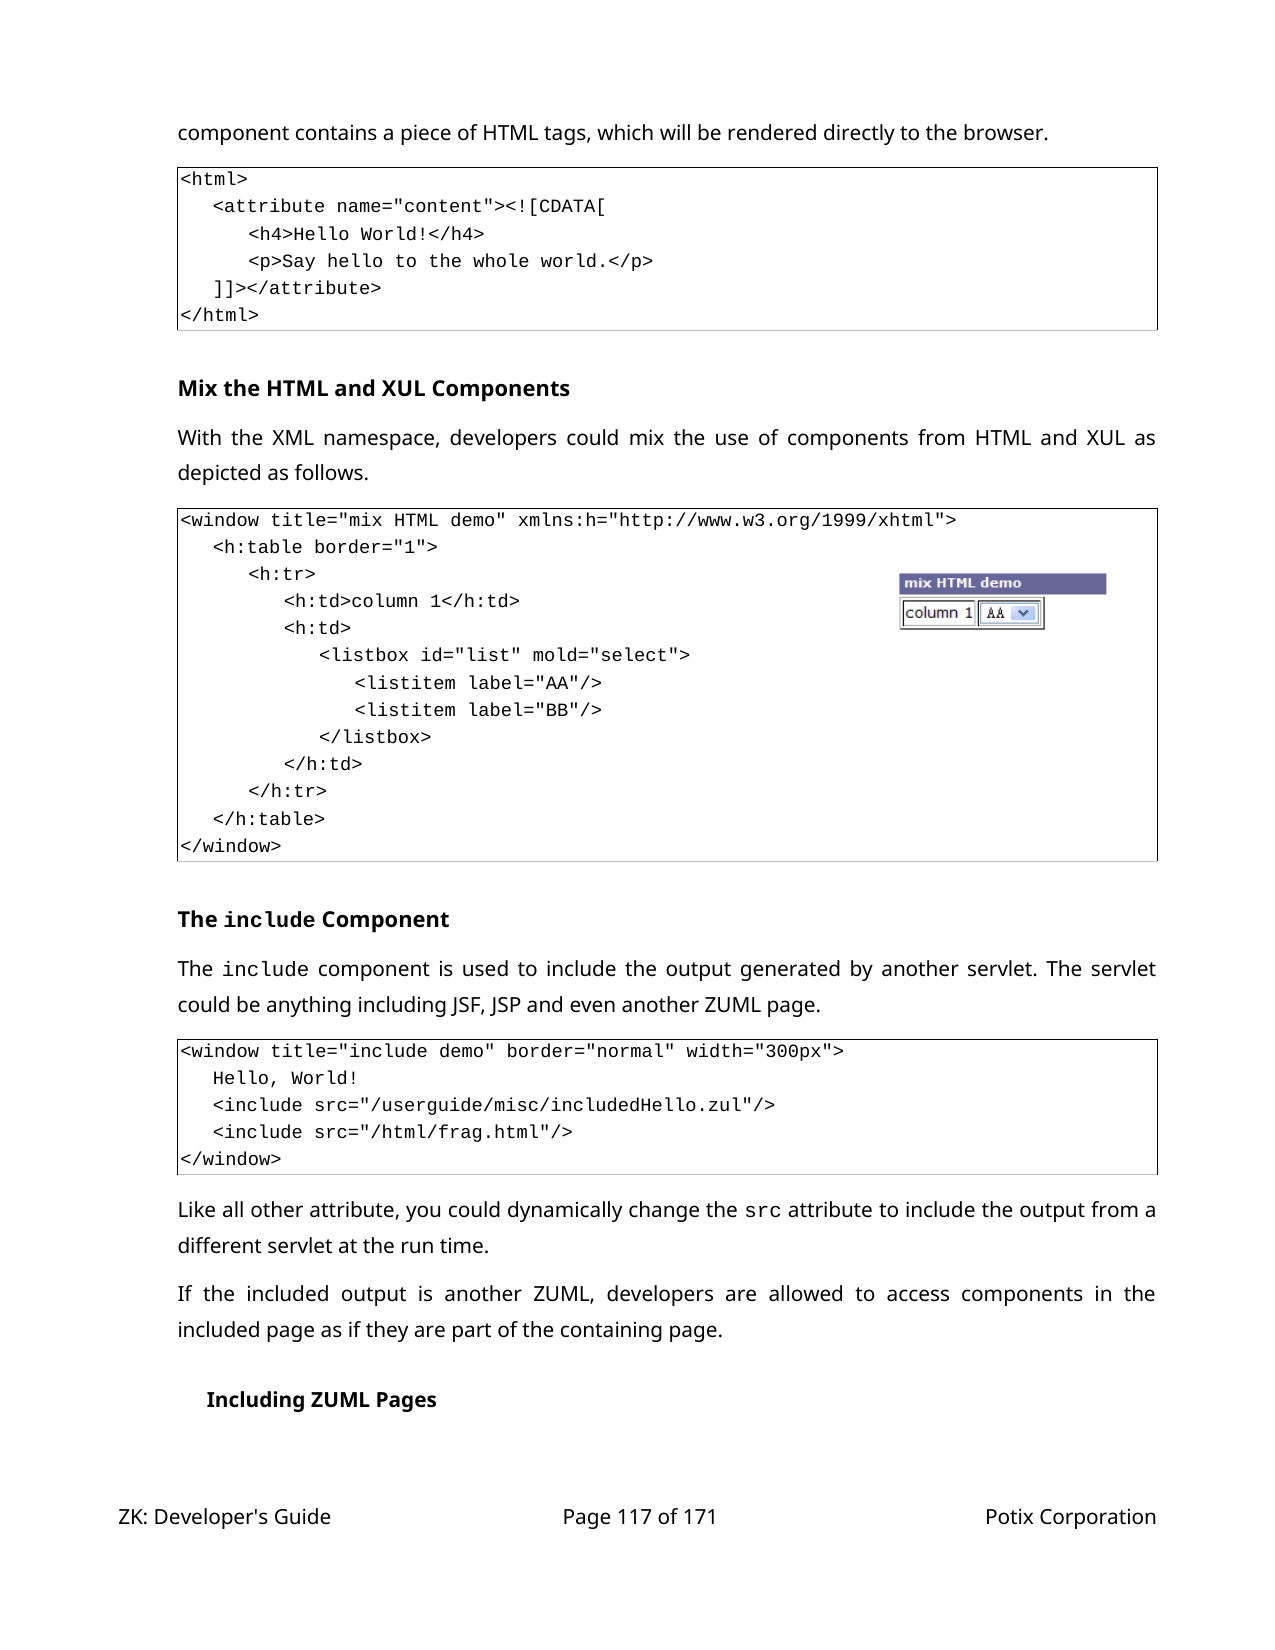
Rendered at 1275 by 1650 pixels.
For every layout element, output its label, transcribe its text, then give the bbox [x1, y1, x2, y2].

text </listbox> [178, 725, 1157, 749]
text The include component is used to include the output generated by another servlet. The servlet could be anything including JSF, JSP and even another ZUML page. [177, 954, 1157, 1018]
text <listitem label="BB"/> [178, 698, 1157, 722]
subtitle Mix the HTML and XUL Components [177, 373, 1157, 403]
picture [897, 570, 1107, 632]
text </window> [178, 834, 1157, 861]
text </h:td> [178, 752, 1157, 776]
text Like all other attribute, you could dynamically change the src attribute to include the output from a different servlet at the run time. [177, 1195, 1157, 1259]
text If the included output is another ZUML, developers are allowed to access components in the included page as if they are part of the containing page. [177, 1279, 1157, 1343]
text <h:td> [178, 616, 1157, 640]
text <h4>Hello World!</h4> [178, 221, 1157, 246]
text <listbox id="list" mold="select"> [178, 643, 1157, 668]
text </window> [178, 1147, 1157, 1174]
text [1107, 589, 1157, 613]
text <h:table border="1"> [178, 534, 1157, 559]
text </h:tr> [178, 779, 1157, 803]
text <window title="mix HTML demo" xmlns:h="http://www.w3.org/1999/xhtml"> [178, 509, 1157, 532]
text <p>Say hello to the whole world.</p> [178, 248, 1157, 273]
text <h:td>column 1</h:td> [178, 589, 897, 613]
subtitle The include Component [177, 903, 1157, 933]
text <include src="/userguide/misc/includedHello.zul"/> [178, 1093, 1157, 1117]
text With the XML namespace, developers could mix the use of components from HTML and XUL as depicted as follows. [177, 423, 1157, 487]
text </h:table> [178, 806, 1157, 831]
text <include src="/html/frag.html"/> [178, 1120, 1157, 1144]
text <h:tr> [178, 562, 1157, 586]
text Hello, World! [178, 1066, 1157, 1090]
text <html> [178, 168, 1157, 191]
text </html> [178, 303, 1157, 330]
text <attribute name="content"><![CDATA[ [178, 194, 1157, 218]
text <listitem label="AA"/> [178, 671, 1157, 695]
text ]]></attribute> [178, 276, 1157, 300]
subtitle Including ZUML Pages [207, 1386, 1157, 1414]
text component contains a piece of HTML tags, which will be rendered directly to the browser. [177, 118, 1157, 146]
text <window title="include demo" border="normal" width="300px"> [178, 1040, 1157, 1063]
